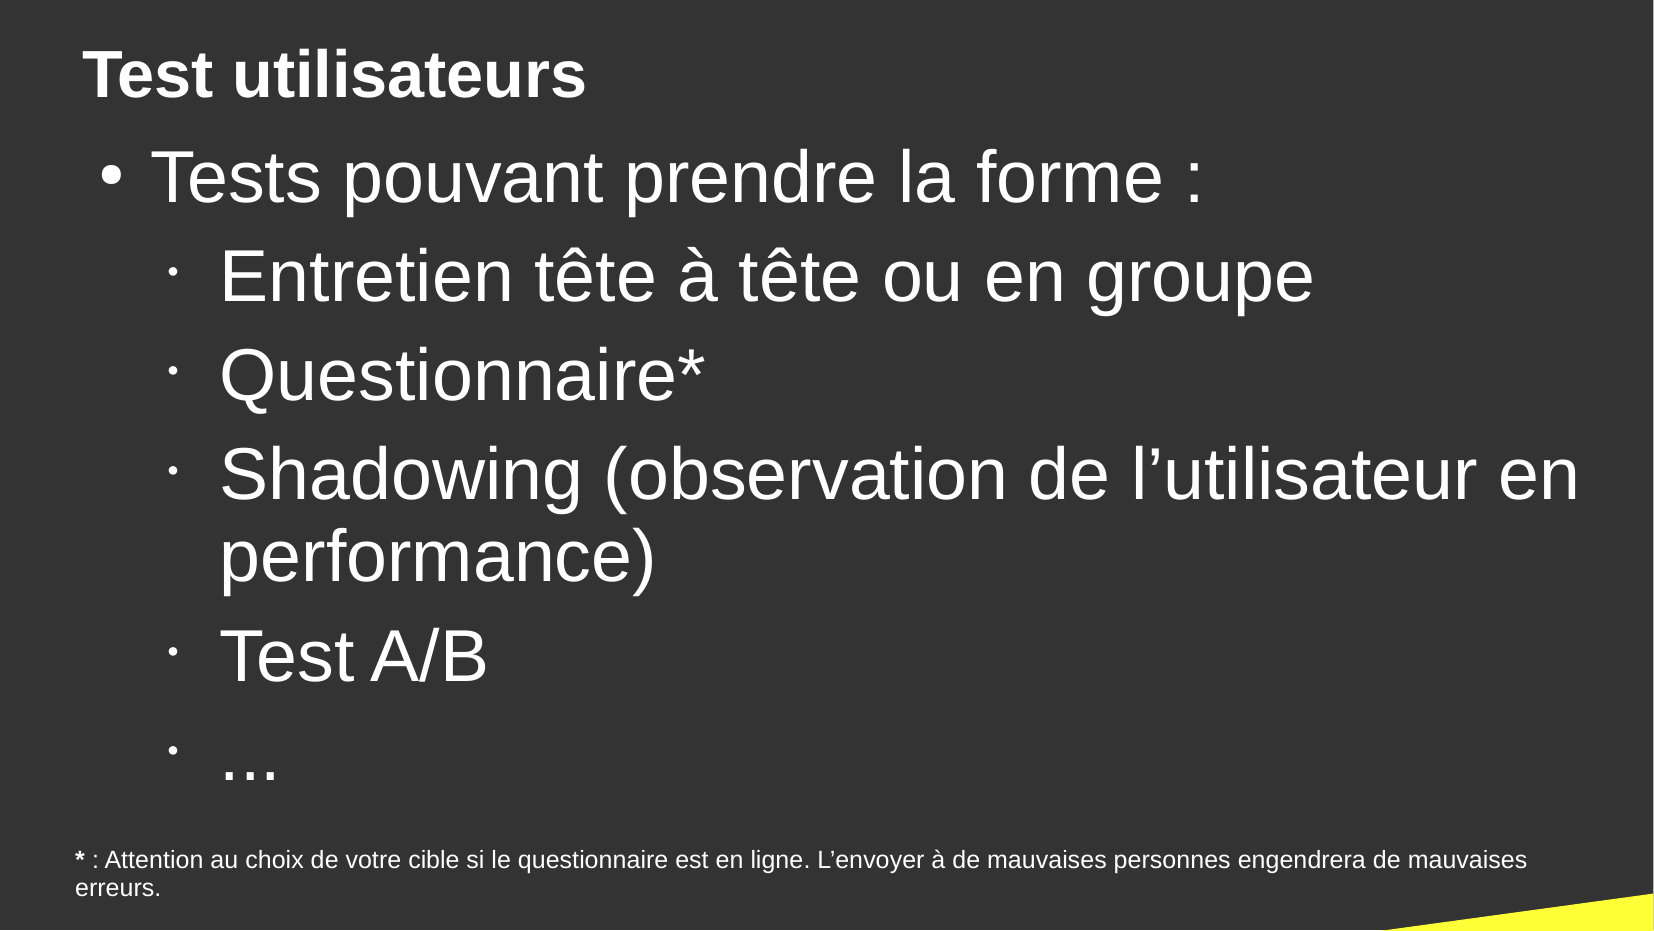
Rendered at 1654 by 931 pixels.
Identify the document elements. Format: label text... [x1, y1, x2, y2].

title Test utilisateurs [82, 37, 1571, 114]
text_box [1546, 893, 1654, 931]
text_box * : Attention au choix de votre cible si le questionnaire est en ligne. L’envoyer à de mauvaises personnes engendrera de mauvaises erreurs. [60, 838, 1546, 931]
list Tests pouvant prendre la forme : Entretien tête à tête ou en groupe Questionnaire* Shadowing (observation de l’utilisateur en performance) Test A/B ... [80, 135, 1620, 804]
